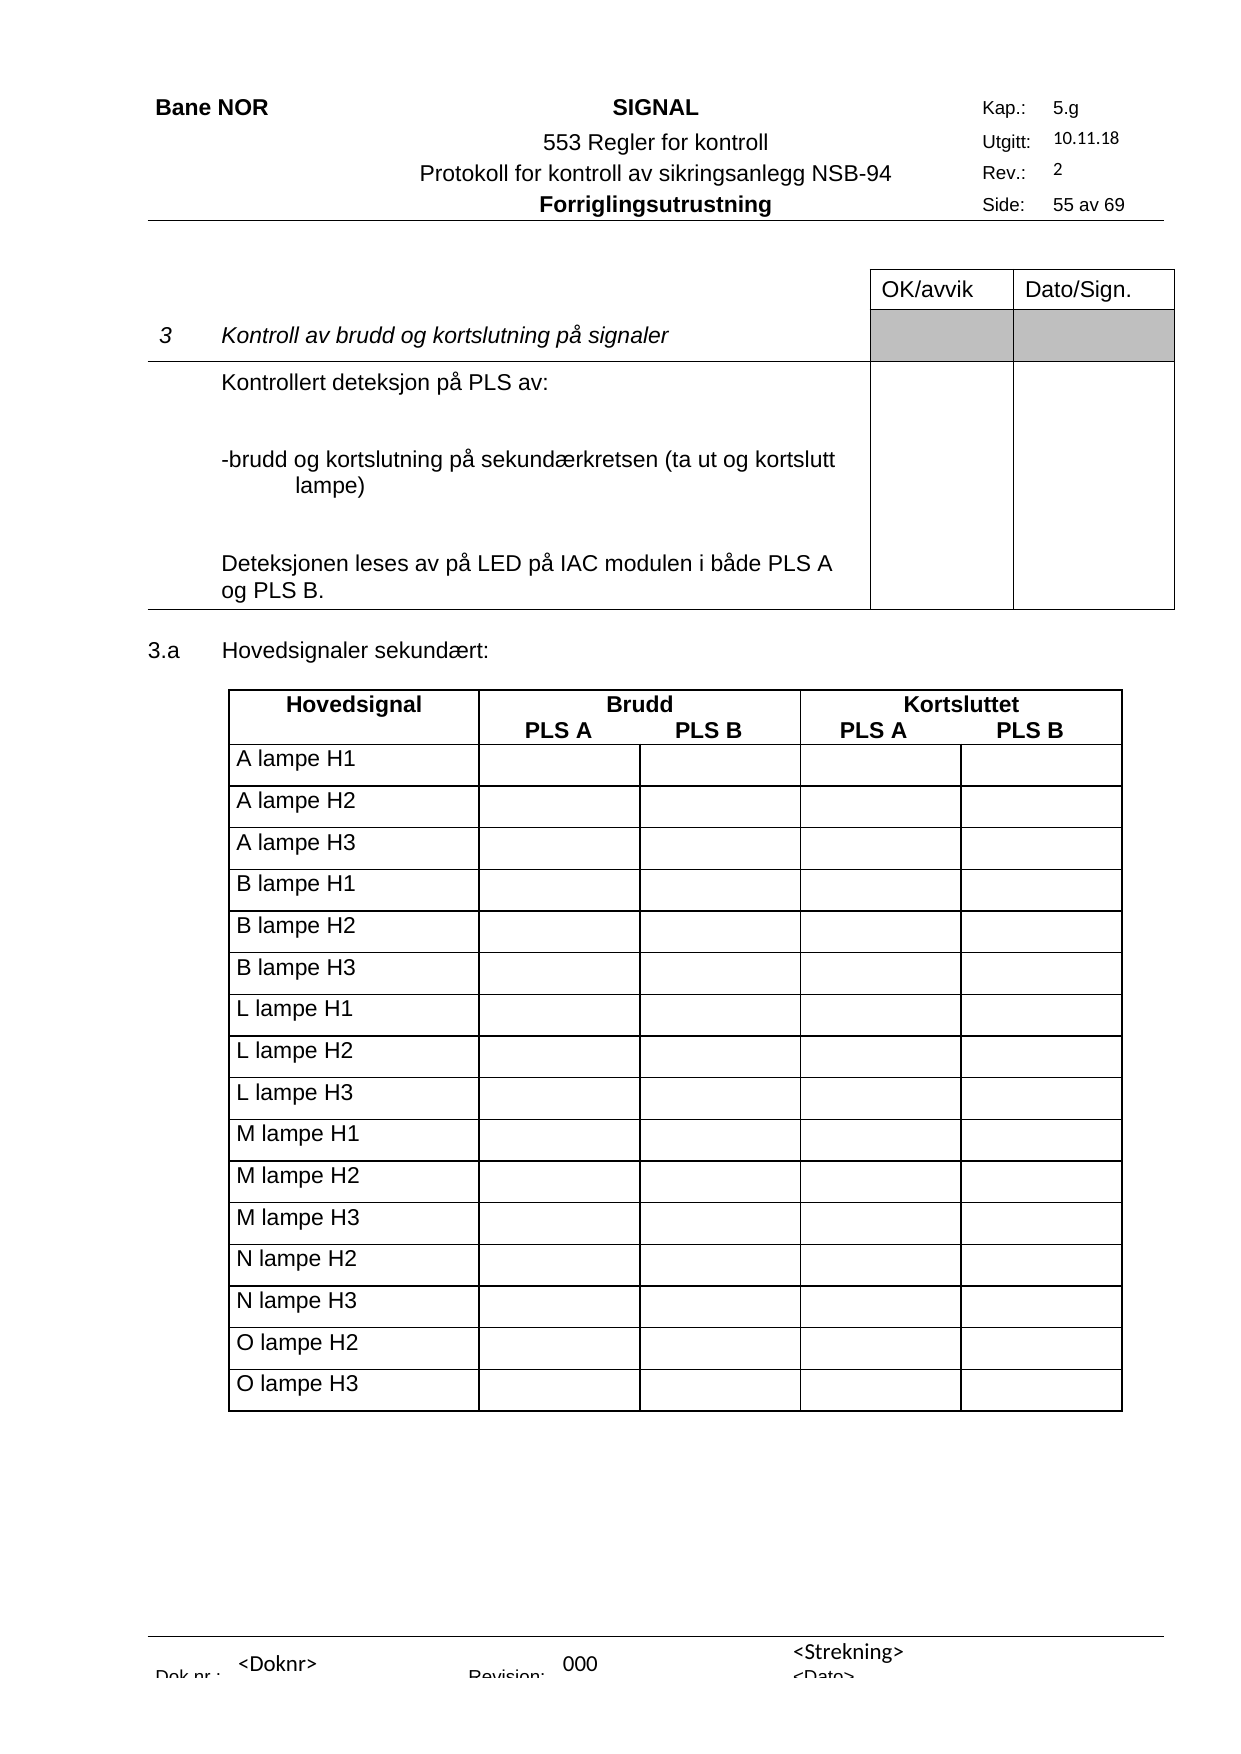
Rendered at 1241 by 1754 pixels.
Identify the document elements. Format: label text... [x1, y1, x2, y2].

table_cell [641, 953, 800, 993]
table_cell [962, 870, 1121, 910]
table_cell [801, 1328, 960, 1368]
table_cell [801, 912, 960, 952]
table_cell [641, 745, 800, 785]
table_cell B lampe H1 [230, 870, 478, 910]
table_cell M lampe H2 [230, 1162, 478, 1202]
table_cell [148, 362, 210, 609]
table_cell [480, 912, 639, 952]
table_cell [871, 310, 1013, 361]
table_cell [962, 1328, 1121, 1368]
table_cell [480, 1120, 639, 1160]
table_cell [641, 1370, 800, 1410]
table_cell [801, 995, 960, 1035]
table_cell Kontroll av brudd og kortslutning på signaler [210, 309, 870, 361]
table_cell [480, 1370, 639, 1410]
table_cell [641, 1037, 800, 1077]
table_cell [1014, 310, 1174, 361]
table_cell [962, 912, 1121, 952]
list Hovedsignaler sekundært: [148, 637, 1152, 663]
table_cell [641, 1328, 800, 1368]
table_cell M lampe H3 [230, 1203, 478, 1243]
table_cell [801, 1370, 960, 1410]
table_cell [962, 1120, 1121, 1160]
table_cell B lampe H3 [230, 953, 478, 993]
table_cell [962, 787, 1121, 827]
table_cell [801, 828, 960, 868]
table_cell 3 [148, 309, 210, 361]
table_cell [801, 1078, 960, 1118]
table_cell [480, 953, 639, 993]
table_cell [962, 1287, 1121, 1327]
table_cell [480, 1245, 639, 1285]
table_cell [801, 1162, 960, 1202]
table_cell [480, 1328, 639, 1368]
table_cell O lampe H3 [230, 1370, 478, 1410]
table_header Hovedsignal [230, 691, 478, 743]
table_cell [801, 1037, 960, 1077]
table_cell [641, 995, 800, 1035]
table_cell L lampe H3 [230, 1078, 478, 1118]
table_cell N lampe H3 [230, 1287, 478, 1327]
table_cell [641, 1287, 800, 1327]
table_header Kortsluttet PLS A PLS B [801, 691, 1121, 743]
table_header [210, 269, 870, 309]
table_cell [480, 1037, 639, 1077]
table_cell N lampe H2 [230, 1245, 478, 1285]
table_header Dato/Sign. [1014, 270, 1174, 309]
table_cell [641, 1245, 800, 1285]
table_cell [641, 787, 800, 827]
table_header [148, 269, 210, 309]
table_cell [801, 1203, 960, 1243]
table_cell [480, 1203, 639, 1243]
table_cell [641, 1120, 800, 1160]
table_cell [480, 870, 639, 910]
table_cell L lampe H2 [230, 1037, 478, 1077]
table_cell [801, 1287, 960, 1327]
table_cell [641, 912, 800, 952]
table_cell [962, 953, 1121, 993]
table_header OK/avvik [871, 270, 1013, 309]
table_cell [641, 1078, 800, 1118]
table_cell [801, 787, 960, 827]
table_cell [962, 1370, 1121, 1410]
table_cell [480, 995, 639, 1035]
table_cell [801, 870, 960, 910]
table_cell [962, 1162, 1121, 1202]
table_cell [962, 1245, 1121, 1285]
table_cell Kontrollert deteksjon på PLS av: -brudd og kortslutning på sekundærkretsen (ta ut og kortslutt lampe) Deteksjonen leses av på LED på IAC modulen i både PLS A og PLS B. [210, 362, 870, 609]
table_cell A lampe H1 [230, 745, 478, 785]
table_cell [641, 870, 800, 910]
table_cell [480, 1078, 639, 1118]
table_cell [480, 1287, 639, 1327]
table_cell [801, 1120, 960, 1160]
table_cell [480, 828, 639, 868]
table_cell [962, 828, 1121, 868]
table_cell [801, 745, 960, 785]
table_cell [480, 745, 639, 785]
table_cell A lampe H2 [230, 787, 478, 827]
table_cell O lampe H2 [230, 1328, 478, 1368]
table_header Brudd PLS A PLS B [480, 691, 800, 743]
table_cell B lampe H2 [230, 912, 478, 952]
table_cell [641, 1162, 800, 1202]
table_cell M lampe H1 [230, 1120, 478, 1160]
table_cell [801, 953, 960, 993]
table_cell L lampe H1 [230, 995, 478, 1035]
table_cell [962, 995, 1121, 1035]
table_cell [480, 787, 639, 827]
table_cell [801, 1245, 960, 1285]
table_cell [641, 1203, 800, 1243]
table_cell [871, 362, 1013, 609]
table_cell [1014, 362, 1174, 609]
table_cell [962, 1037, 1121, 1077]
table_cell [480, 1162, 639, 1202]
table_cell [962, 745, 1121, 785]
table_cell A lampe H3 [230, 828, 478, 868]
table_cell [641, 828, 800, 868]
table_cell [962, 1078, 1121, 1118]
table_cell [962, 1203, 1121, 1243]
